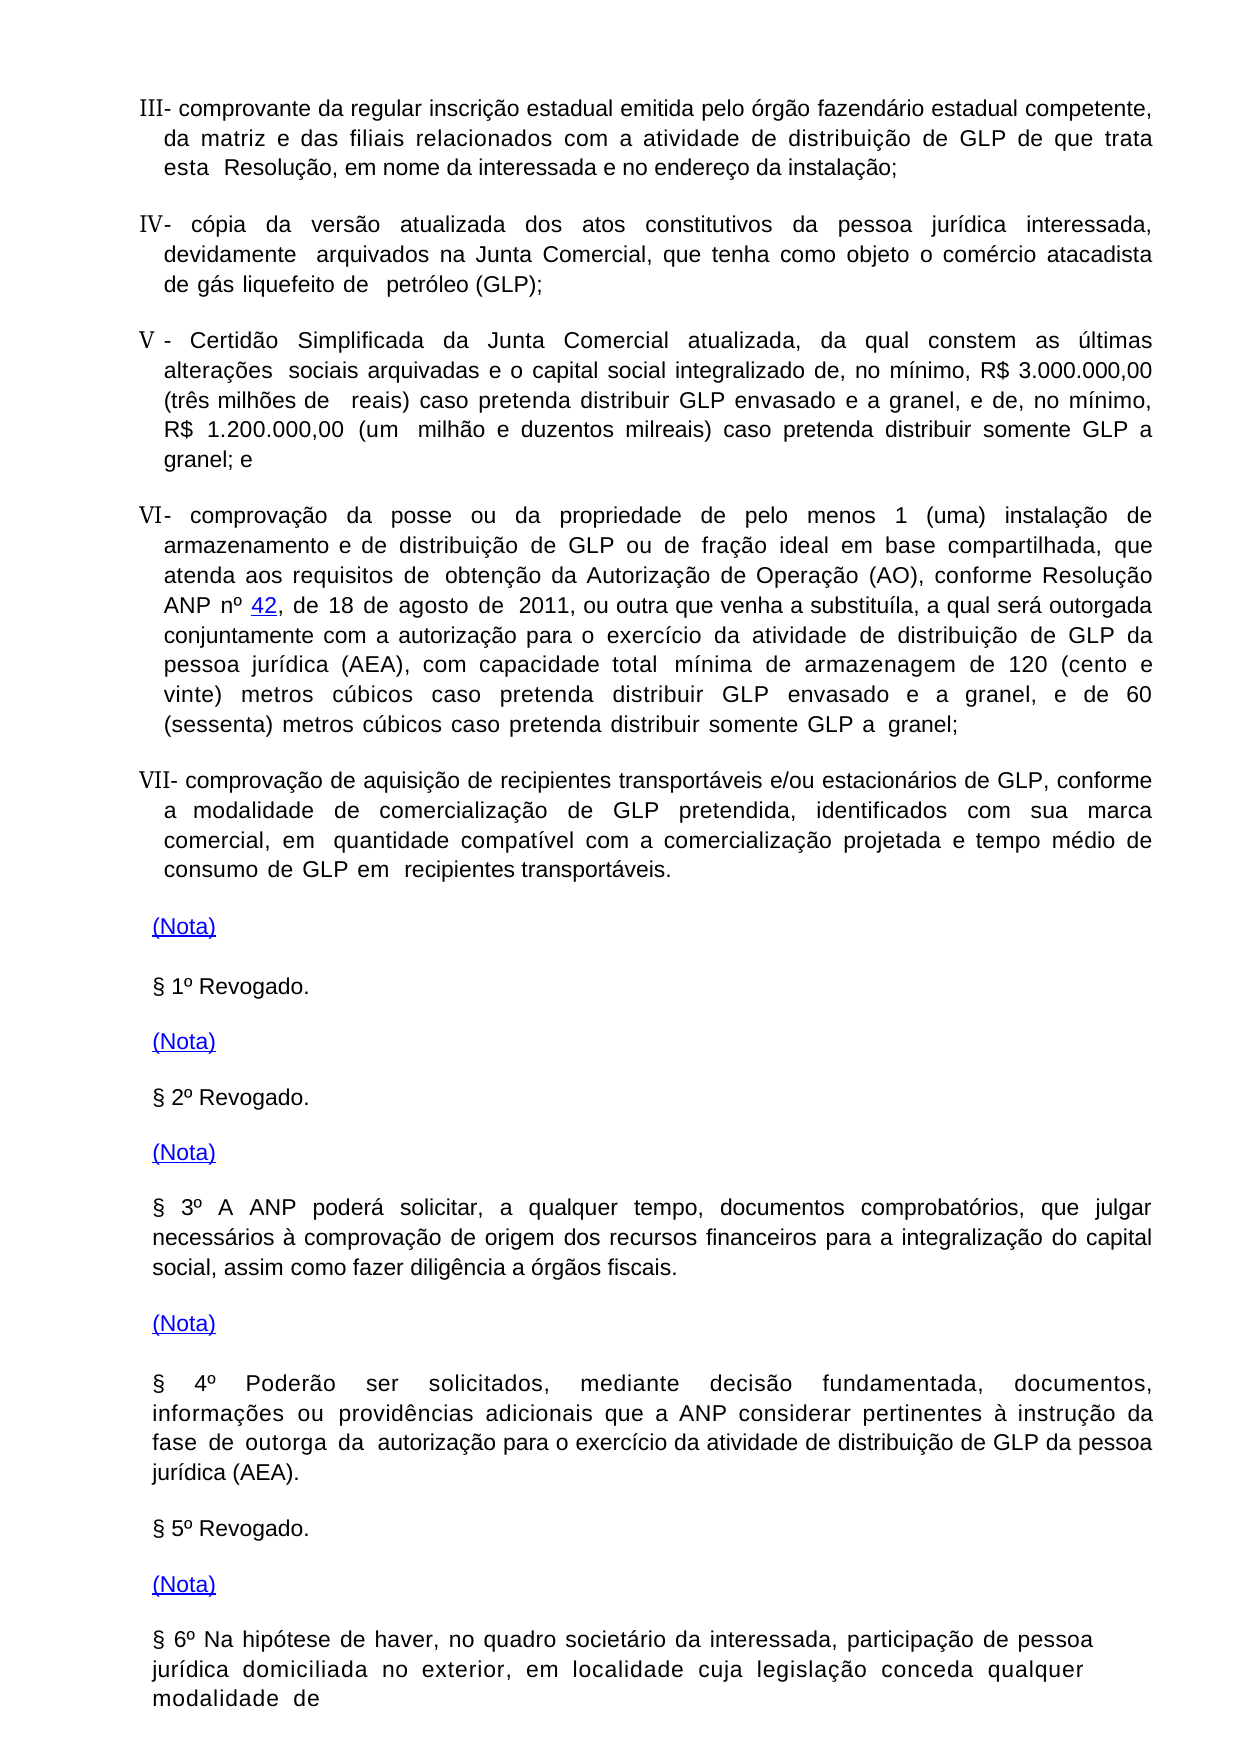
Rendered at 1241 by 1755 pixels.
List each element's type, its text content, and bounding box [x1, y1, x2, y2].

text § 4º Poderão ser solicitados, mediante decisão fundamentada, documentos, informações ou providências adicionais que a ANP considerar pertinentes à instrução da fase de outorga da autorização para o exercício da atividade de distribuição de GLP da pessoa jurídica (AEA). [152, 1370, 1153, 1485]
text § 2º Revogado. (Nota) [152, 1083, 310, 1165]
text § 3º A ANP poderá solicitar, a qualquer tempo, documentos comprobatórios, que julgar necessários à comprovação de origem dos recursos financeiros para a integralização do capital social, assim como fazer diligência a órgãos fiscais. [152, 1194, 1152, 1280]
list - comprovante da regular inscrição estadual emitida pelo órgão fazendário estadual competente, da matriz e das filiais relacionados com a atividade de distribuição de GLP de que trata esta Resolução, em nome da interessada e no endereço da instalação; [152, 94, 1153, 181]
text (Nota) [152, 1310, 1166, 1336]
text § 6º Na hipótese de haver, no quadro societário da interessada, participação de pessoa jurídica domiciliada no exterior, em localidade cuja legislação conceda qualquer modalidade de [152, 1626, 1153, 1712]
list - comprovação de aquisição de recipientes transportáveis e/ou estacionários de GLP, conforme a modalidade de comercialização de GLP pretendida, identificados com sua marca comercial, em quantidade compatível com a comercialização projetada e tempo médio de consumo de GLP em recipientes transportáveis. [152, 767, 1153, 883]
text § 1º Revogado. (Nota) [152, 973, 310, 1054]
list - cópia da versão atualizada dos atos constitutivos da pessoa jurídica interessada, devidamente arquivados na Junta Comercial, que tenha como objeto o comércio atacadista de gás liquefeito de petróleo (GLP); [152, 211, 1153, 297]
text (Nota) [152, 913, 1166, 939]
list - Certidão Simplificada da Junta Comercial atualizada, da qual constem as últimas alterações sociais arquivadas e o capital social integralizado de, no mínimo, R$ 3.000.000,00 (três milhões de reais) caso pretenda distribuir GLP envasado e a granel, e de, no mínimo, R$ 1.200.000,00 (um milhão e duzentos milreais) caso pretenda distribuir somente GLP a granel; e [152, 327, 1153, 472]
list - comprovação da posse ou da propriedade de pelo menos 1 (uma) instalação de armazenamento e de distribuição de GLP ou de fração ideal em base compartilhada, que atenda aos requisitos de obtenção da Autorização de Operação (AO), conforme Resolução ANP nº 42, de 18 de agosto de 2011, ou outra que venha a substituíla, a qual será outorgada conjuntamente com a autorização para o exercício da atividade de distribuição de GLP da pessoa jurídica (AEA), com capacidade total mínima de armazenagem de 120 (cento e vinte) metros cúbicos caso pretenda distribuir GLP envasado e a granel, e de 60 (sessenta) metros cúbicos caso pretenda distribuir somente GLP a granel; [152, 502, 1153, 737]
text § 5º Revogado. (Nota) [152, 1515, 310, 1597]
